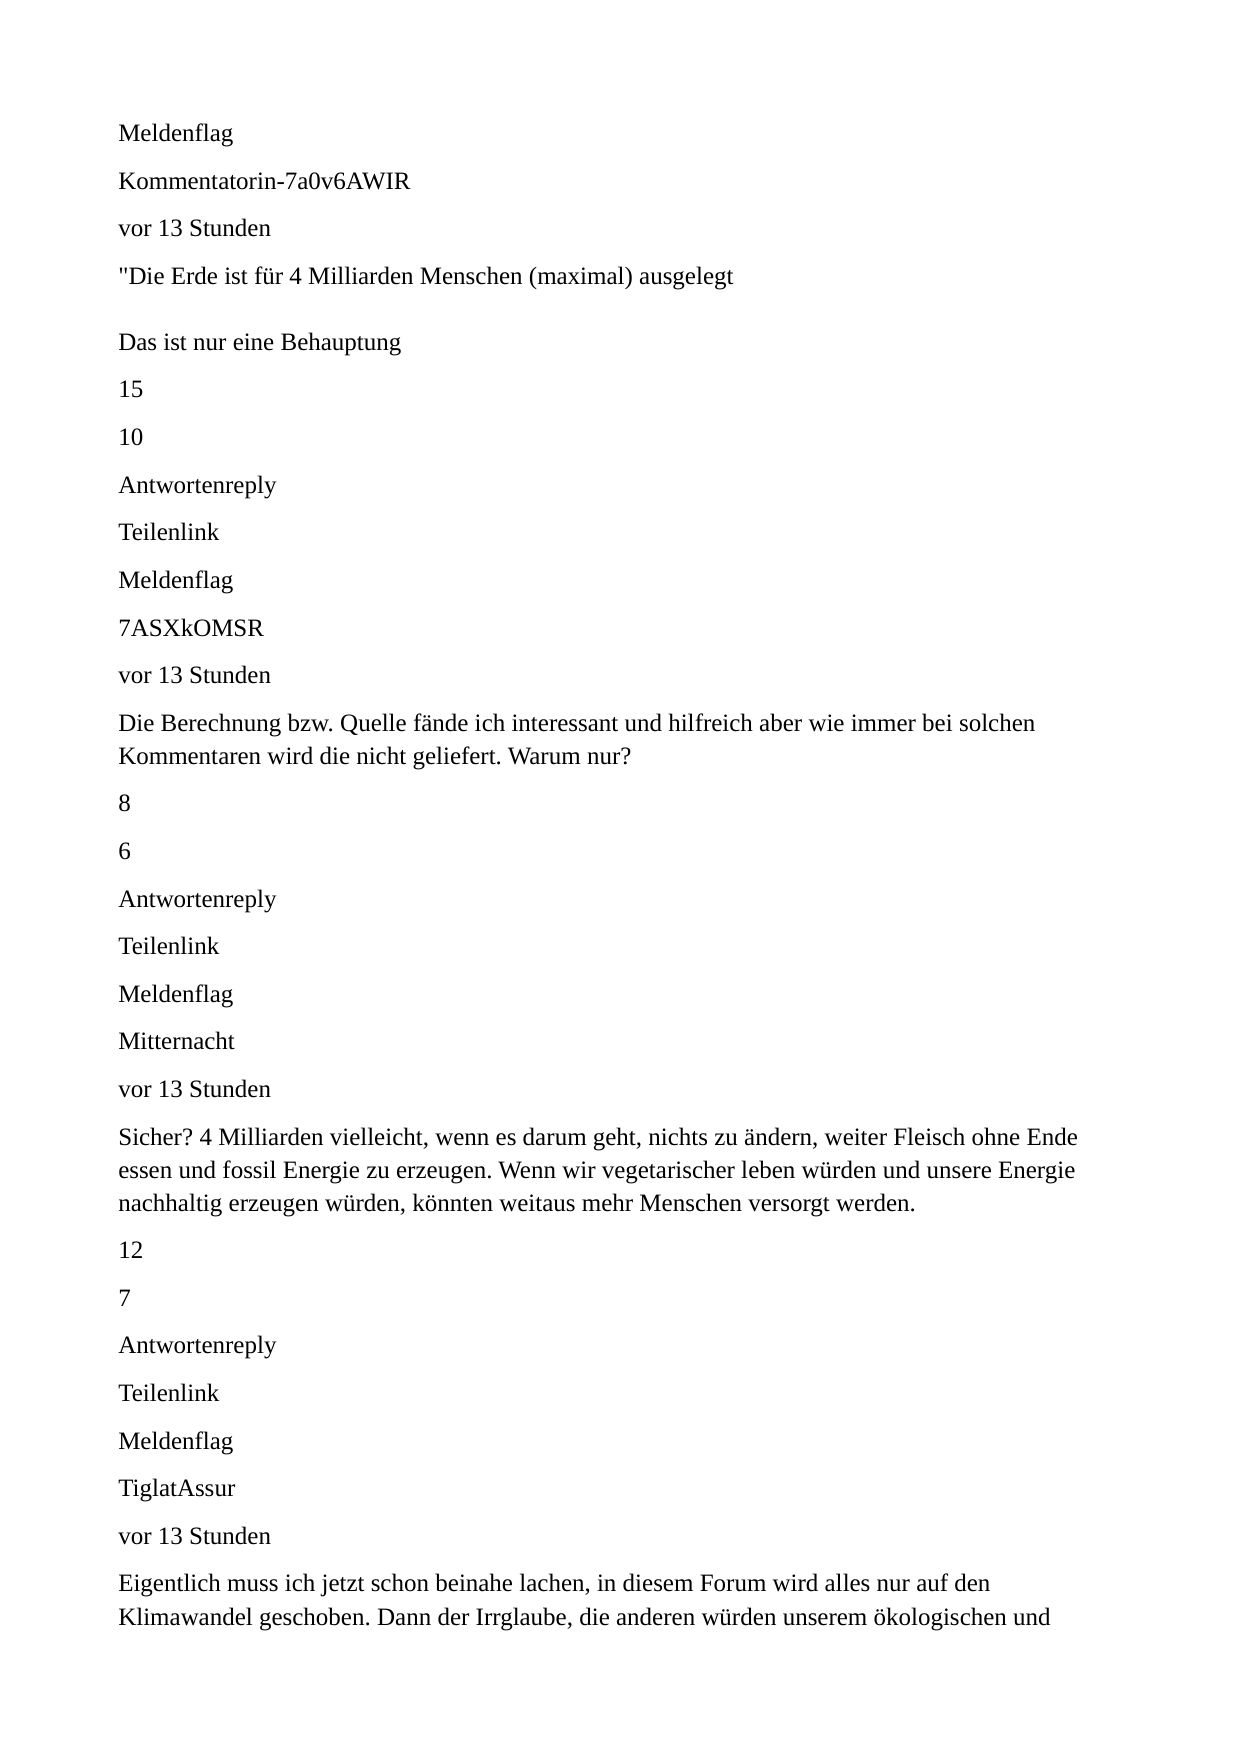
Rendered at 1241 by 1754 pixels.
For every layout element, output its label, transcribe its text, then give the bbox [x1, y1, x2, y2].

text Kommentatorin-7a0v6AWIR [118, 166, 1122, 194]
text vor 13 Stunden [118, 1074, 1122, 1103]
text Sicher? 4 Milliarden vielleicht, wenn es darum geht, nichts zu ändern, weiter Fleisch ohne Ende essen und fossil Energie zu erzeugen. Wenn wir vegetarischer leben würden und unsere Energie nachhaltig erzeugen würden, könnten weitaus mehr Menschen versorgt werden. [118, 1122, 1122, 1216]
text Meldenflag [118, 118, 1122, 147]
text vor 13 Stunden [118, 213, 1122, 242]
text Mitternacht [118, 1026, 1122, 1055]
text 7 [118, 1283, 1122, 1312]
text Meldenflag [118, 1426, 1122, 1454]
text Meldenflag [118, 979, 1122, 1008]
text vor 13 Stunden [118, 660, 1122, 689]
text Antwortenreply [118, 1331, 1122, 1359]
text 8 [118, 788, 1122, 817]
text Meldenflag [118, 565, 1122, 594]
text 12 [118, 1235, 1122, 1264]
text Antwortenreply [118, 470, 1122, 498]
text 15 [118, 374, 1122, 403]
text 6 [118, 836, 1122, 865]
text Teilenlink [118, 1378, 1122, 1407]
text Die Berechnung bzw. Quelle fände ich interessant und hilfreich aber wie immer bei solchen Kommentaren wird die nicht geliefert. Warum nur? [118, 708, 1122, 769]
text Teilenlink [118, 517, 1122, 546]
text Teilenlink [118, 931, 1122, 960]
text 7ASXkOMSR [118, 613, 1122, 641]
text vor 13 Stunden [118, 1521, 1122, 1550]
text 10 [118, 422, 1122, 451]
text TiglatAssur [118, 1473, 1122, 1502]
text Eigentlich muss ich jetzt schon beinahe lachen, in diesem Forum wird alles nur auf den Klimawandel geschoben. Dann der Irrglaube, die anderen würden unserem ökologischen und [118, 1568, 1122, 1630]
text Antwortenreply [118, 884, 1122, 912]
text "Die Erde ist für 4 Milliarden Menschen (maximal) ausgelegt Das ist nur eine Behauptung [118, 261, 1122, 356]
